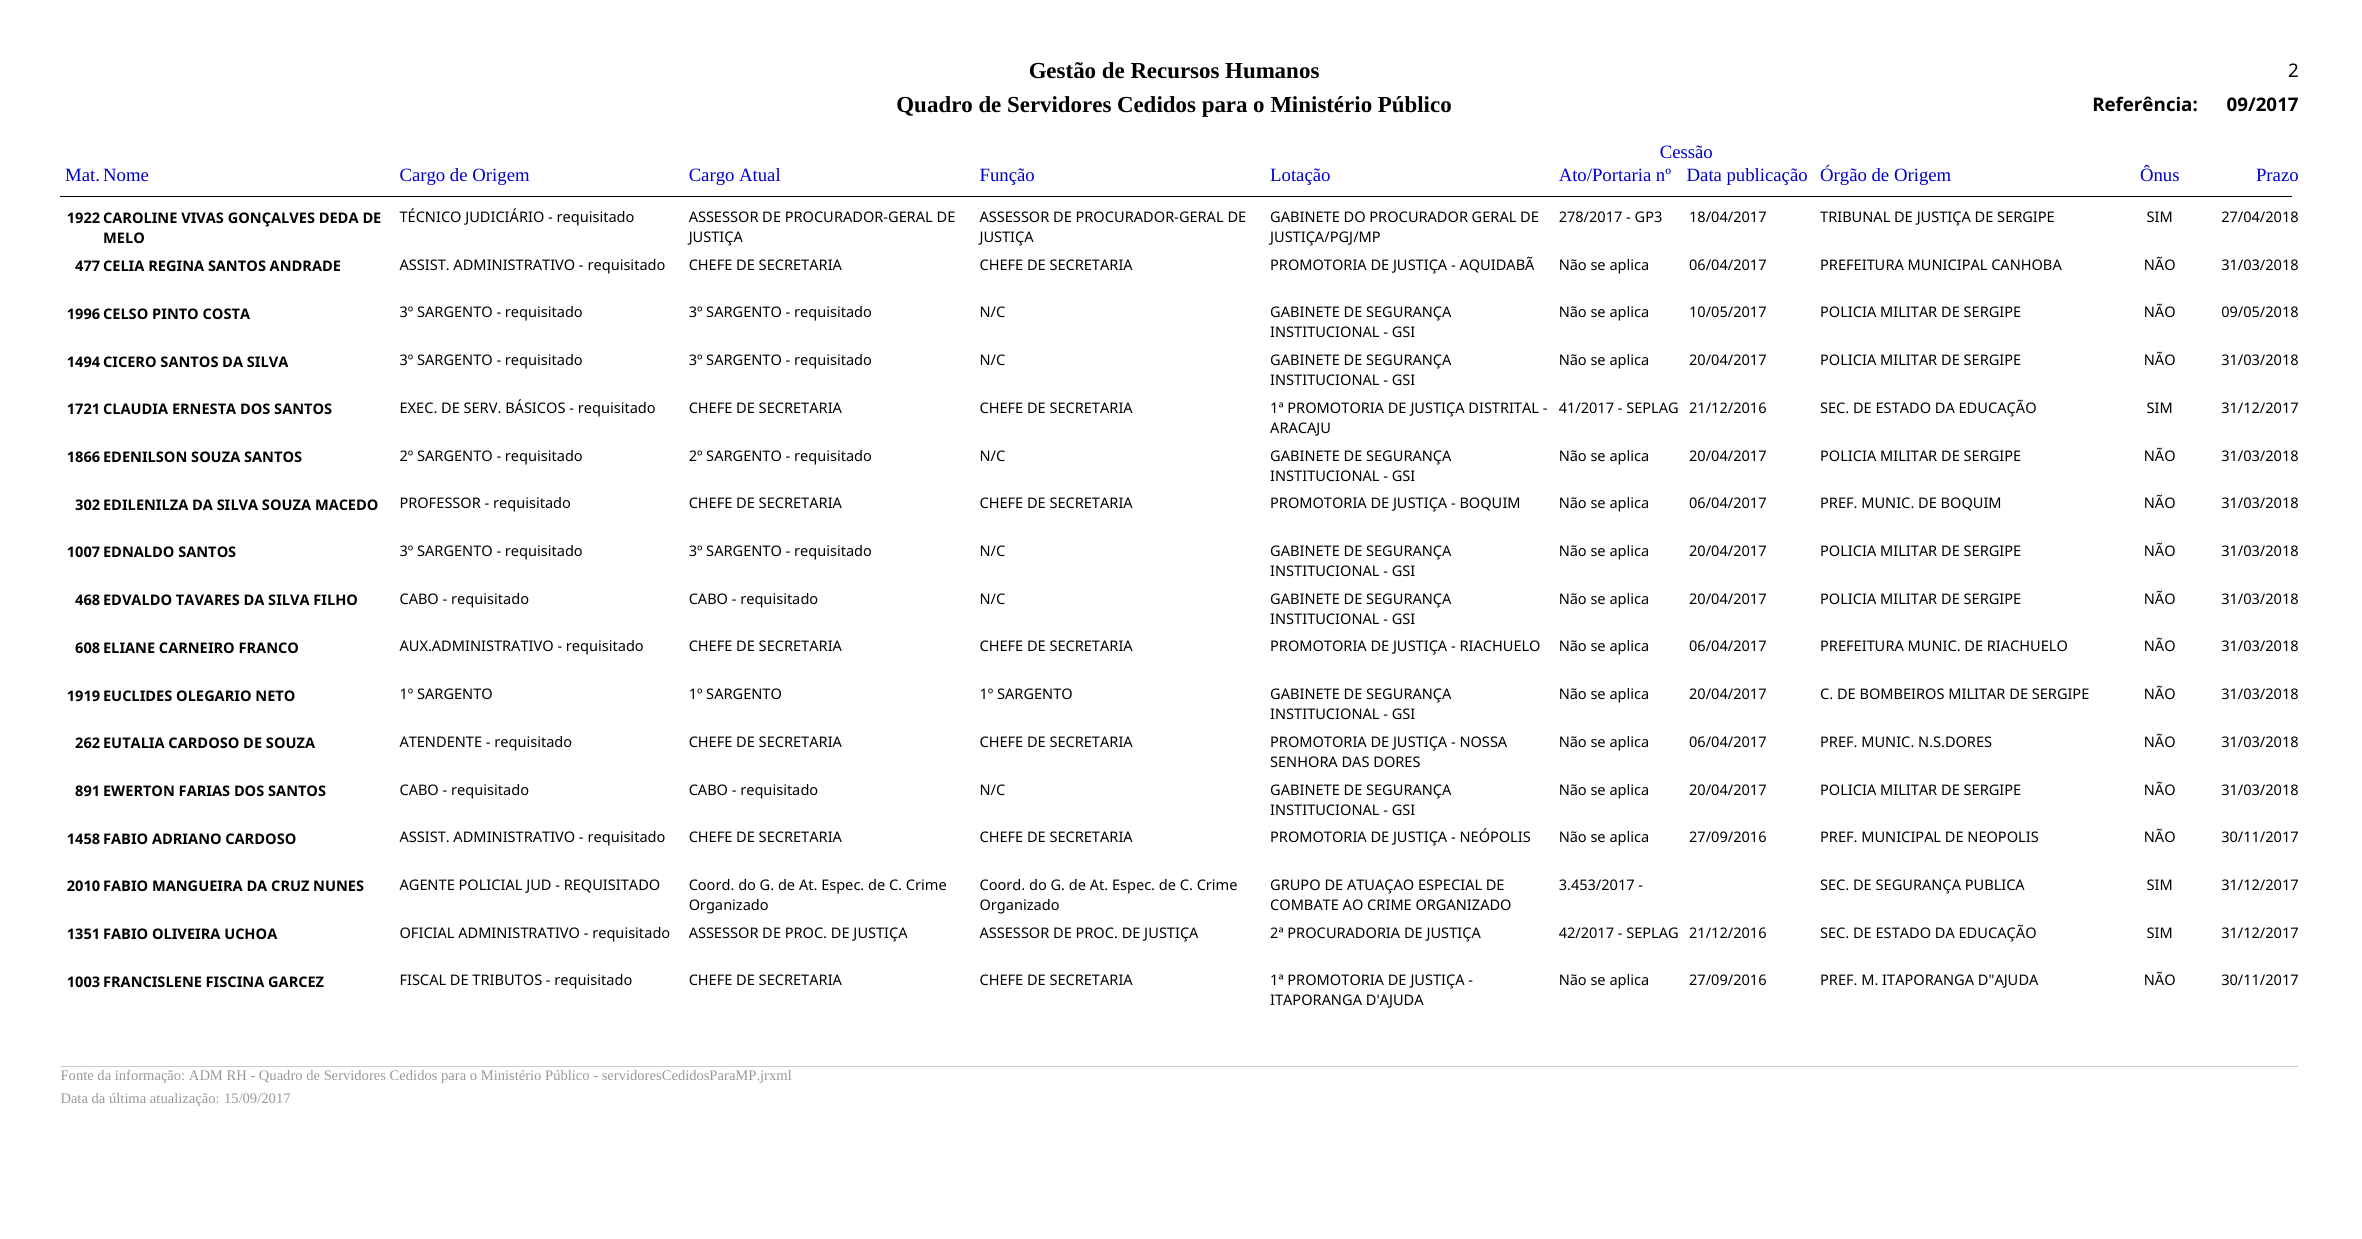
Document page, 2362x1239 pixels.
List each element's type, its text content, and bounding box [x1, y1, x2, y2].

table_cell [2119, 302, 2200, 348]
table_header NÃO [2119, 970, 2200, 994]
table_header Não se aplica [1559, 732, 1684, 759]
table_header 2º SARGENTO - requisitado [399, 445, 682, 492]
table_header 42/2017 - SEPLAG [1559, 923, 1684, 949]
table_cell [683, 474, 688, 490]
table_cell [683, 542, 688, 565]
table_cell [1262, 638, 1270, 660]
table_header 2ª PROCURADORIA DE JUSTIÇA [1270, 923, 1553, 969]
table_cell [103, 541, 393, 587]
table_header 06/04/2017 [1689, 493, 1814, 517]
table_cell [1689, 398, 1814, 444]
table_cell [1814, 351, 1820, 374]
table_cell [393, 760, 399, 776]
table_header 06/04/2017 [1689, 636, 1814, 660]
table_cell [1553, 685, 1558, 708]
table_header 31/12/2017 [2200, 923, 2298, 951]
table_cell [393, 495, 399, 517]
table_cell [1553, 447, 1558, 469]
table_cell [1559, 854, 1684, 873]
table_header Não se aplica [1559, 350, 1684, 377]
table_cell [2299, 208, 2361, 231]
table_cell [972, 760, 979, 776]
table_header Não se aplica [1559, 970, 1684, 997]
table_cell [972, 521, 979, 538]
table_cell [2299, 855, 2361, 872]
table_header 278/2017 - GP3 [1559, 207, 1684, 234]
table_header 31/03/2018 [2200, 350, 2298, 378]
table_header PREF. M. ITAPORANGA D"AJUDA [1820, 970, 2119, 1016]
table_cell [399, 493, 682, 539]
table_cell [12, 905, 100, 921]
table_cell [12, 714, 100, 730]
table_cell [2299, 378, 2361, 395]
table_cell [12, 857, 100, 873]
table_cell [1262, 399, 1270, 422]
table_cell [683, 351, 688, 374]
table_cell 1458 [12, 829, 100, 857]
table_header POLICIA MILITAR DE SERGIPE [1820, 541, 2119, 587]
table_header CHEFE DE SECRETARIA [689, 732, 972, 778]
table_cell [393, 903, 399, 919]
table_cell CLAUDIA ERNESTA DOS SANTOS [103, 399, 393, 444]
table_cell [0, 829, 12, 851]
table_cell [12, 302, 100, 348]
table_header N/C [979, 541, 1262, 587]
table_cell [683, 495, 688, 517]
table_cell [0, 1016, 2361, 1066]
table_cell [683, 378, 688, 395]
table_cell [1553, 331, 1558, 347]
table_cell [2119, 756, 2200, 778]
table_cell [12, 398, 100, 444]
table_cell 1003 [12, 972, 100, 1000]
table_cell [12, 618, 100, 635]
table_cell [1814, 712, 1820, 729]
table_cell [393, 447, 399, 469]
table_cell [1684, 638, 1689, 660]
table_cell [393, 426, 399, 442]
table_cell [689, 493, 972, 539]
table_header PREFEITURA MUNIC. DE RIACHUELO [1820, 636, 2119, 683]
table_header Não se aplica [1559, 589, 1684, 616]
table_cell [1684, 685, 1689, 708]
table_cell [1553, 903, 1558, 919]
table_cell [1684, 542, 1689, 565]
table_cell [2200, 398, 2298, 444]
table_cell [972, 808, 979, 824]
table_cell [0, 164, 30, 193]
table_cell [972, 638, 979, 660]
table_header NÃO [2119, 684, 2200, 708]
table_cell [1262, 733, 1270, 756]
table_header Não se aplica [1559, 255, 1684, 282]
table_header NÃO [2119, 827, 2200, 851]
table_cell 1494 [12, 351, 100, 380]
table_cell [1814, 447, 1820, 469]
table_header 20/04/2017 [1689, 779, 1814, 803]
table_cell Gestão de Recursos Humanos [346, 57, 2002, 85]
table_cell [689, 255, 972, 301]
table_cell [1262, 283, 1270, 299]
table_cell 2010 [12, 876, 100, 905]
table_header NÃO [2119, 732, 2200, 756]
table_cell [972, 781, 979, 803]
table_header ATENDENTE - requisitado [399, 732, 682, 778]
table_cell [1820, 541, 2119, 587]
table_cell [12, 666, 100, 682]
table_header 21/12/2016 [1689, 923, 1814, 946]
table_cell [1553, 712, 1558, 729]
table_cell [972, 951, 979, 967]
table_cell [1553, 972, 1558, 994]
table_cell [393, 712, 399, 729]
table_cell [12, 445, 100, 492]
table_cell [1684, 474, 1689, 490]
table_cell [393, 331, 399, 347]
table_header C. DE BOMBEIROS MILITAR DE SERGIPE [1820, 684, 2119, 730]
table_cell [1689, 207, 1814, 253]
table_cell [972, 665, 979, 681]
table_header CABO - requisitado [399, 779, 682, 826]
table_cell [1553, 283, 1558, 299]
table_cell [1684, 855, 1689, 872]
table_cell [1689, 612, 1814, 635]
table_cell [683, 426, 688, 442]
table_cell [683, 521, 688, 538]
table_cell [393, 521, 399, 538]
table_cell [1270, 350, 1553, 396]
table_cell [2299, 808, 2361, 824]
table_cell [1262, 760, 1270, 776]
table_header 27/09/2016 [1689, 970, 1814, 994]
table_cell [683, 733, 688, 756]
table_cell [1553, 495, 1558, 517]
table_header Não se aplica [1559, 827, 1684, 854]
table_cell [972, 331, 979, 347]
table_header FISCAL DE TRIBUTOS - requisitado [399, 970, 682, 1016]
table_cell [0, 781, 12, 803]
table_cell Ato/Portaria nº [1559, 164, 1686, 193]
table_header GABINETE DE SEGURANÇA INSTITUCIONAL - GSI [1270, 302, 1553, 349]
table_cell [0, 808, 12, 824]
table_cell [683, 999, 688, 1015]
table_cell [2299, 447, 2361, 469]
table_cell [1553, 760, 1558, 776]
table_header ASSESSOR DE PROC. DE JUSTIÇA [979, 923, 1262, 969]
table_cell [2299, 876, 2361, 899]
table_cell [1689, 255, 1814, 301]
table_cell [972, 999, 979, 1015]
table_cell [1684, 951, 1689, 967]
table_cell [1814, 760, 1820, 776]
table_cell [1559, 663, 1684, 682]
table_header POLICIA MILITAR DE SERGIPE [1820, 445, 2119, 492]
table_cell 891 [12, 781, 100, 809]
table_cell [103, 207, 393, 253]
table_cell [1553, 638, 1558, 660]
table_cell [0, 951, 12, 967]
table_cell [393, 781, 399, 803]
table_cell [0, 447, 12, 469]
table_cell [683, 760, 688, 776]
table_cell [399, 207, 682, 253]
table_header Não se aplica [1559, 541, 1684, 568]
table_cell [1684, 876, 1689, 899]
table_header Coord. do G. de At. Espec. de C. Crime Organizado [979, 875, 1262, 921]
table_header 31/12/2017 [2200, 398, 2298, 426]
table_header GABINETE DO PROCURADOR GERAL DE JUSTIÇA/PGJ/MP [1270, 207, 1553, 253]
table_header 31/03/2018 [2200, 589, 2298, 617]
table_cell EDENILSON SOUZA SANTOS [103, 447, 393, 492]
table_header Não se aplica [1559, 493, 1684, 520]
table_cell [972, 256, 979, 278]
table_cell [12, 350, 100, 396]
table_cell [393, 283, 399, 299]
table_cell [393, 617, 399, 633]
table_cell [1262, 712, 1270, 729]
table_cell [393, 972, 399, 994]
table_cell [0, 903, 12, 919]
table_cell [2299, 665, 2361, 681]
table_cell [689, 350, 972, 396]
table_cell 262 [12, 733, 100, 762]
table_cell [1689, 493, 1814, 539]
table_cell [1689, 541, 1814, 587]
table_cell [1559, 616, 1684, 635]
table_header 3º SARGENTO - requisitado [689, 350, 972, 396]
table_cell [393, 590, 399, 612]
table_header SEC. DE ESTADO DA EDUCAÇÃO [1820, 398, 2119, 444]
table_cell [979, 541, 1262, 587]
table_cell [972, 829, 979, 851]
table_cell [2119, 994, 2200, 1016]
table_cell [2299, 829, 2361, 851]
table_cell [1553, 924, 1558, 946]
table_cell Data da última atualização: [60, 1090, 224, 1114]
table_cell [2299, 712, 2361, 729]
table_header CHEFE DE SECRETARIA [979, 732, 1262, 778]
table_header 20/04/2017 [1689, 445, 1814, 469]
table_header NÃO [2119, 493, 2200, 517]
table_cell EDVALDO TAVARES DA SILVA FILHO [103, 590, 393, 635]
table_cell [1262, 903, 1270, 919]
table_cell EUCLIDES OLEGARIO NETO [103, 685, 393, 730]
table_header 1ª PROMOTORIA DE JUSTIÇA DISTRITAL - ARACAJU [1270, 398, 1553, 444]
table_cell [0, 590, 12, 612]
table_cell [972, 924, 979, 946]
table_cell [2299, 781, 2361, 803]
table_cell [0, 665, 12, 681]
table_cell [12, 952, 100, 969]
table_cell [1814, 521, 1820, 538]
table_cell [689, 445, 972, 492]
table_cell [2119, 398, 2200, 444]
table_cell [2200, 808, 2298, 826]
table_cell [393, 808, 399, 824]
table_cell [1820, 398, 2119, 444]
table_cell [2200, 302, 2298, 348]
table_cell [683, 829, 688, 851]
table_header CABO - requisitado [689, 589, 972, 635]
table_cell [1559, 493, 1684, 539]
table_cell [683, 808, 688, 824]
table_cell [1262, 208, 1270, 231]
table_cell [2200, 255, 2298, 301]
table_header CHEFE DE SECRETARIA [979, 398, 1262, 444]
table_cell [1814, 399, 1820, 422]
table_cell [1814, 283, 1820, 299]
table_cell [393, 999, 399, 1015]
table_cell FABIO MANGUEIRA DA CRUZ NUNES [103, 876, 393, 921]
table_cell [2299, 760, 2361, 776]
table_cell [2119, 445, 2200, 492]
table_header PROMOTORIA DE JUSTIÇA - RIACHUELO [1270, 636, 1553, 683]
table_cell [0, 638, 12, 660]
table_cell [1262, 876, 1270, 899]
table_cell [1262, 378, 1270, 395]
table_cell [1689, 660, 1814, 682]
table_header NÃO [2119, 445, 2200, 469]
table_cell [689, 207, 972, 253]
table_cell [972, 972, 979, 994]
table_cell [393, 569, 399, 586]
table_cell [1262, 924, 1270, 946]
table_cell [1814, 638, 1820, 660]
table_cell [12, 207, 100, 253]
table_cell [1262, 665, 1270, 681]
table_header CHEFE DE SECRETARIA [689, 827, 972, 873]
table_cell [2299, 521, 2361, 538]
table_header SIM [2119, 207, 2200, 231]
table_cell [972, 164, 979, 193]
table_header Não se aplica [1559, 302, 1684, 329]
table_cell [0, 283, 12, 299]
table_header PROMOTORIA DE JUSTIÇA - AQUIDABÃ [1270, 255, 1553, 301]
table_header ASSIST. ADMINISTRATIVO - requisitado [399, 827, 682, 873]
table_cell [972, 351, 979, 374]
table_cell [1814, 235, 1820, 252]
table_cell [1262, 235, 1270, 252]
table_header N/C [979, 589, 1262, 635]
table_cell [972, 617, 979, 633]
table_header 30/11/2017 [2200, 970, 2298, 999]
table_cell [689, 541, 972, 587]
table_cell [2299, 399, 2361, 422]
table_cell [1559, 997, 1684, 1016]
table_header 09/05/2018 [2200, 302, 2298, 331]
table_cell [972, 378, 979, 395]
table_cell [1559, 398, 1684, 444]
table_cell [972, 235, 979, 252]
table_cell [1262, 829, 1270, 851]
table_cell [1689, 899, 1814, 921]
table_header NÃO [2119, 589, 2200, 612]
table_cell [1262, 474, 1270, 490]
table_header NÃO [2119, 541, 2200, 565]
table_cell [1684, 208, 1689, 231]
table_cell Órgão de Origem [1820, 164, 2119, 193]
table_header CHEFE DE SECRETARIA [979, 827, 1262, 873]
table_cell [0, 256, 12, 278]
table_cell 608 [12, 638, 100, 666]
table_cell [1262, 972, 1270, 994]
table_header 3º SARGENTO - requisitado [399, 541, 682, 587]
table_cell [1553, 399, 1558, 422]
table_cell [2299, 590, 2361, 612]
table_cell [1820, 445, 2119, 492]
table_header GRUPO DE ATUAÇAO ESPECIAL DE COMBATE AO CRIME ORGANIZADO [1270, 875, 1553, 921]
table_header 20/04/2017 [1689, 684, 1814, 708]
table_cell [1553, 256, 1558, 278]
table_cell [2299, 256, 2361, 278]
table_cell [0, 141, 1555, 163]
table_cell [2200, 712, 2298, 730]
table_cell [979, 350, 1262, 396]
table_cell [1814, 685, 1820, 708]
table_header CHEFE DE SECRETARIA [689, 970, 972, 1016]
table_cell [1814, 808, 1820, 824]
table_cell [1814, 781, 1820, 803]
table_cell [683, 781, 688, 803]
table_header 3º SARGENTO - requisitado [689, 541, 972, 587]
table_header SEC. DE SEGURANÇA PUBLICA [1820, 875, 2119, 921]
table_cell [12, 493, 100, 539]
table_cell [2119, 899, 2200, 921]
table_header Não se aplica [1559, 684, 1684, 711]
table_header 31/03/2018 [2200, 255, 2298, 283]
table_header PREF. MUNICIPAL DE NEOPOLIS [1820, 827, 2119, 873]
table_header 1º SARGENTO [979, 684, 1262, 730]
table_cell [2299, 638, 2361, 660]
table_header ASSESSOR DE PROC. DE JUSTIÇA [689, 923, 972, 969]
table_cell [0, 91, 346, 124]
table_cell CICERO SANTOS DA SILVA [103, 351, 393, 396]
table_cell [972, 733, 979, 756]
table_cell [2299, 331, 2361, 347]
table_cell [2299, 924, 2361, 946]
table_cell [2200, 541, 2298, 587]
table_cell [683, 569, 688, 586]
table_cell [0, 57, 346, 84]
table_cell [0, 495, 12, 517]
table_cell [1820, 302, 2119, 348]
table_cell [979, 207, 1262, 253]
table_header 3.453/2017 - [1559, 875, 1684, 902]
table_header CHEFE DE SECRETARIA [979, 255, 1262, 301]
table_cell [1262, 521, 1270, 538]
table_cell [1262, 426, 1270, 442]
table_header NÃO [2119, 350, 2200, 374]
table_cell [2119, 493, 2200, 539]
table_header 3º SARGENTO - requisitado [399, 302, 682, 349]
table_cell [393, 733, 399, 756]
table_header ASSESSOR DE PROCURADOR-GERAL DE JUSTIÇA [979, 207, 1262, 253]
table_cell 1351 [12, 924, 100, 952]
table_cell [1553, 426, 1558, 442]
table_cell Função [979, 164, 1262, 193]
table_cell [683, 164, 688, 193]
table_cell [1689, 946, 1814, 969]
table_cell [972, 569, 979, 586]
table_cell [2299, 235, 2361, 252]
table_cell [0, 235, 12, 252]
table_cell [1814, 474, 1820, 490]
table_cell [0, 351, 12, 374]
table_header 20/04/2017 [1689, 350, 1814, 374]
table_cell CAROLINE VIVAS GONÇALVES DEDA DE MELO [103, 208, 393, 253]
table_cell [2002, 57, 2143, 84]
table_cell [2119, 350, 2200, 396]
table_cell [1814, 733, 1820, 756]
table_header CHEFE DE SECRETARIA [979, 970, 1262, 1016]
table_cell [2200, 617, 2298, 635]
table_header 06/04/2017 [1689, 255, 1814, 278]
table_cell [0, 198, 2361, 207]
table_cell [2200, 665, 2298, 682]
table_cell [1814, 665, 1820, 681]
table_header 3º SARGENTO - requisitado [689, 302, 972, 349]
table_cell Lotação [1270, 164, 1553, 193]
table_cell [1814, 903, 1820, 919]
table_cell [1270, 493, 1553, 539]
table_header SIM [2119, 875, 2200, 899]
table_header AUX.ADMINISTRATIVO - requisitado [399, 636, 682, 683]
table_cell [683, 665, 688, 681]
table_cell [1262, 447, 1270, 469]
table_cell [1814, 304, 1820, 326]
table_cell [1689, 851, 1814, 873]
table_cell [0, 85, 2361, 91]
table_cell [0, 521, 12, 538]
table_cell [399, 255, 682, 301]
table_cell [103, 255, 393, 301]
table_cell [1689, 994, 1814, 1016]
table_cell [0, 876, 12, 899]
table_cell [972, 426, 979, 442]
table_cell [1684, 495, 1689, 517]
table_cell [1684, 590, 1689, 612]
table_cell CELIA REGINA SANTOS ANDRADE [103, 256, 393, 301]
table_cell [1553, 208, 1558, 231]
table_header GABINETE DE SEGURANÇA INSTITUCIONAL - GSI [1270, 445, 1553, 492]
table_cell [1814, 951, 1820, 967]
table_cell [1262, 808, 1270, 824]
table_cell [1262, 164, 1270, 193]
table_cell EUTALIA CARDOSO DE SOUZA [103, 733, 393, 778]
table_header POLICIA MILITAR DE SERGIPE [1820, 779, 2119, 826]
table_cell [1689, 803, 1814, 826]
table_header GABINETE DE SEGURANÇA INSTITUCIONAL - GSI [1270, 779, 1553, 826]
table_cell [1553, 876, 1558, 899]
table_cell [683, 951, 688, 967]
table_cell [2299, 999, 2361, 1015]
table_cell [1814, 542, 1820, 565]
table_cell [1559, 445, 1684, 492]
table_cell [2200, 999, 2298, 1016]
table_cell [2119, 612, 2200, 635]
table_cell [972, 903, 979, 919]
table_header CHEFE DE SECRETARIA [979, 493, 1262, 539]
table_cell [979, 302, 1262, 348]
table_cell [1684, 256, 1689, 278]
table_cell [1684, 829, 1689, 851]
table_cell [2299, 903, 2361, 919]
table_cell [972, 712, 979, 729]
table_cell [1553, 590, 1558, 612]
table_cell [972, 447, 979, 469]
table_cell [2200, 856, 2298, 873]
table_header PROMOTORIA DE JUSTIÇA - NEÓPOLIS [1270, 827, 1553, 873]
table_cell 1866 [12, 447, 100, 475]
table_cell [1559, 255, 1684, 301]
table_header 10/05/2017 [1689, 302, 1814, 326]
table_cell EDNALDO SANTOS [103, 542, 393, 587]
table_cell [1559, 711, 1684, 730]
table_cell [1684, 283, 1689, 299]
table_cell [1553, 542, 1558, 565]
table_cell Cessão [1555, 141, 1817, 163]
table_cell [1684, 331, 1689, 347]
table_cell [393, 829, 399, 851]
table_cell [972, 495, 979, 517]
table_cell [683, 256, 688, 278]
table_header CHEFE DE SECRETARIA [689, 493, 972, 539]
table_cell [1814, 617, 1820, 633]
table_header 27/04/2018 [2200, 207, 2298, 235]
table_cell 477 [12, 256, 100, 284]
table_cell [683, 855, 688, 872]
table_cell [1270, 255, 1553, 301]
table_cell [0, 617, 12, 633]
table_cell [683, 712, 688, 729]
table_cell 1996 [12, 304, 100, 332]
table_cell [399, 398, 682, 444]
table_header Não se aplica [1559, 636, 1684, 663]
table_cell Mat. [30, 164, 100, 193]
table_cell [689, 302, 972, 348]
table_cell [683, 924, 688, 946]
table_header TÉCNICO JUDICIÁRIO - requisitado [399, 207, 682, 253]
table_cell [1553, 378, 1558, 395]
table_cell [393, 304, 399, 326]
table_cell [1262, 351, 1270, 374]
table_header N/C [979, 779, 1262, 826]
table_cell [1262, 685, 1270, 708]
table_header 06/04/2017 [1689, 732, 1814, 756]
table_header PROFESSOR - requisitado [399, 493, 682, 539]
table_cell [1553, 164, 1558, 193]
table_header ASSESSOR DE PROCURADOR-GERAL DE JUSTIÇA [689, 207, 972, 253]
table_header Não se aplica [1559, 445, 1684, 472]
table_cell [683, 235, 688, 252]
table_cell [12, 809, 100, 826]
table_cell [2200, 445, 2298, 492]
table_cell [1684, 399, 1689, 422]
table_cell [0, 760, 12, 776]
table_header 21/12/2016 [1689, 398, 1814, 422]
table_cell [0, 208, 12, 231]
table_cell [683, 304, 688, 326]
table_cell [1553, 855, 1558, 872]
table_header GABINETE DE SEGURANÇA INSTITUCIONAL - GSI [1270, 350, 1553, 396]
table_header NÃO [2119, 779, 2200, 803]
table_cell [0, 924, 12, 946]
table_header SIM [2119, 923, 2200, 946]
table_header POLICIA MILITAR DE SERGIPE [1820, 350, 2119, 396]
table_cell [12, 255, 100, 301]
table_cell [103, 493, 393, 539]
table_cell [2299, 685, 2361, 708]
table_cell [2119, 660, 2200, 682]
table_header 31/12/2017 [2200, 875, 2298, 903]
table_cell Data publicação [1686, 164, 1811, 193]
table_cell [1684, 521, 1689, 538]
table_cell [1684, 903, 1689, 919]
table_cell [1262, 331, 1270, 347]
table_cell Ônus [2119, 164, 2200, 193]
table_cell [1684, 712, 1689, 729]
table_cell [972, 474, 979, 490]
table_cell [2299, 1066, 2361, 1090]
table_cell [1559, 541, 1684, 587]
table_cell [1814, 876, 1820, 899]
table_cell [393, 351, 399, 374]
table_cell 1922 [12, 208, 100, 237]
table_cell [683, 617, 688, 633]
table_header GABINETE DE SEGURANÇA INSTITUCIONAL - GSI [1270, 589, 1553, 635]
table_header Não se aplica [1559, 779, 1684, 806]
table_cell [1553, 304, 1558, 326]
table_cell [1684, 972, 1689, 994]
table_cell 1721 [12, 399, 100, 428]
table_cell [1814, 855, 1820, 872]
table_cell [979, 493, 1262, 539]
table_header ASSIST. ADMINISTRATIVO - requisitado [399, 255, 682, 301]
table_cell [2119, 255, 2200, 301]
table_cell [2119, 851, 2200, 873]
table_header CHEFE DE SECRETARIA [979, 636, 1262, 683]
table_cell [1559, 806, 1684, 826]
table_cell 1919 [12, 685, 100, 714]
table_cell [393, 665, 399, 681]
table_cell [972, 304, 979, 326]
table_cell [2299, 283, 2361, 299]
table_cell 302 [12, 495, 100, 523]
table_cell [972, 590, 979, 612]
table_cell [393, 951, 399, 967]
table_cell [1820, 493, 2119, 539]
table_cell [0, 972, 12, 994]
table_cell Prazo [2200, 164, 2298, 193]
table_cell [1689, 756, 1814, 778]
table_cell [393, 855, 399, 872]
table_cell [393, 638, 399, 660]
table_cell [1814, 378, 1820, 395]
table_cell [0, 855, 12, 872]
table_header 20/04/2017 [1689, 541, 1814, 565]
table_header 18/04/2017 [1689, 207, 1814, 231]
table_cell [683, 876, 688, 899]
table_cell [0, 712, 12, 729]
table_cell [1814, 426, 1820, 442]
table_cell [1814, 972, 1820, 994]
table_cell [683, 399, 688, 422]
table_cell [1814, 590, 1820, 612]
table_cell [1814, 495, 1820, 517]
table_cell Referência: [2004, 91, 2198, 124]
table_cell [1559, 759, 1684, 778]
table_header AGENTE POLICIAL JUD - REQUISITADO [399, 875, 682, 921]
table_header PROMOTORIA DE JUSTIÇA - NOSSA SENHORA DAS DORES [1270, 732, 1553, 778]
table_cell [2299, 972, 2361, 994]
table_header NÃO [2119, 255, 2200, 278]
table_header CHEFE DE SECRETARIA [689, 398, 972, 444]
table_cell [1262, 590, 1270, 612]
table_cell [103, 398, 393, 444]
table_cell [2119, 207, 2200, 253]
table_cell [1684, 447, 1689, 469]
table_cell [972, 685, 979, 708]
table_cell [1820, 255, 2119, 301]
table_header [1689, 875, 1814, 899]
table_header 31/03/2018 [2200, 636, 2298, 665]
table_header CHEFE DE SECRETARIA [689, 255, 972, 301]
table_cell [1553, 617, 1558, 633]
table_header POLICIA MILITAR DE SERGIPE [1820, 302, 2119, 349]
table_cell [399, 541, 682, 587]
table_header PREFEITURA MUNICIPAL CANHOBA [1820, 255, 2119, 301]
table_cell [1811, 164, 1820, 193]
table_cell [393, 235, 399, 252]
table_cell [399, 350, 682, 396]
table_cell [0, 1090, 60, 1114]
table_cell [2299, 304, 2361, 326]
table_cell [1684, 617, 1689, 633]
table_cell [1262, 569, 1270, 586]
table_cell [1820, 350, 2119, 396]
table_cell [1553, 665, 1558, 681]
table_header 1º SARGENTO [689, 684, 972, 730]
table_header 31/03/2018 [2200, 779, 2298, 808]
table_header PROMOTORIA DE JUSTIÇA - BOQUIM [1270, 493, 1553, 539]
table_cell [377, 1090, 2361, 1114]
table_cell [1814, 999, 1820, 1015]
table_cell [1553, 733, 1558, 756]
table_cell [2299, 542, 2361, 565]
table_cell [0, 399, 12, 422]
table_cell [2299, 164, 2361, 193]
table_cell [683, 590, 688, 612]
table_cell Nome [103, 164, 393, 193]
table_cell [1262, 495, 1270, 517]
table_cell [103, 350, 393, 396]
table_cell [1270, 445, 1553, 492]
table_cell [1559, 949, 1684, 969]
table_cell [1689, 302, 1814, 348]
table_cell [1684, 235, 1689, 252]
table_header N/C [979, 445, 1262, 492]
table_cell [1684, 378, 1689, 395]
table_header SIM [2119, 398, 2200, 422]
table_cell 15/09/2017 [224, 1090, 377, 1114]
table_cell [1684, 808, 1689, 824]
table_cell [1270, 398, 1553, 444]
table_cell [1684, 304, 1689, 326]
table_cell [1553, 781, 1558, 803]
table_cell [1553, 829, 1558, 851]
table_header NÃO [2119, 302, 2200, 326]
table_cell [683, 638, 688, 660]
table_cell [2200, 493, 2298, 539]
table_cell [1684, 426, 1689, 442]
table_cell [1817, 141, 2361, 163]
table_cell [1559, 207, 1684, 253]
table_cell [0, 474, 12, 490]
table_cell [1262, 999, 1270, 1015]
table_header POLICIA MILITAR DE SERGIPE [1820, 589, 2119, 635]
table_cell [393, 256, 399, 278]
table_cell Quadro de Servidores Cedidos para o Ministério Público [346, 91, 2002, 124]
table_header 41/2017 - SEPLAG [1559, 398, 1684, 425]
table_cell [1814, 331, 1820, 347]
table_cell [1684, 665, 1689, 681]
table_cell [1559, 302, 1684, 348]
table_header 27/09/2016 [1689, 827, 1814, 851]
table_header 20/04/2017 [1689, 589, 1814, 612]
table_cell [1559, 350, 1684, 396]
table_cell [0, 685, 12, 708]
table_cell [393, 685, 399, 708]
table_cell [1262, 951, 1270, 967]
table_cell [1262, 617, 1270, 633]
table_cell [2299, 474, 2361, 490]
table_cell [1684, 999, 1689, 1015]
table_cell [972, 283, 979, 299]
table_cell [0, 378, 12, 395]
table_cell [1553, 351, 1558, 374]
table_cell [979, 445, 1262, 492]
table_cell [683, 685, 688, 708]
table_header Coord. do G. de At. Espec. de C. Crime Organizado [689, 875, 972, 921]
table_cell 09/2017 [2200, 91, 2298, 124]
table_cell 2 [2143, 57, 2298, 84]
table_cell [1553, 235, 1558, 252]
table_cell [1814, 829, 1820, 851]
table_cell [1553, 569, 1558, 586]
table_cell [2299, 426, 2361, 442]
table_header 31/03/2018 [2200, 445, 2298, 474]
table_cell [972, 208, 979, 231]
table_cell [1689, 445, 1814, 492]
table_cell [393, 399, 399, 422]
table_cell [972, 855, 979, 872]
table_cell [689, 398, 972, 444]
table_cell 1007 [12, 542, 100, 571]
table_cell [1684, 760, 1689, 776]
table_cell [0, 569, 12, 586]
table_cell [0, 1066, 60, 1090]
table_cell 468 [12, 590, 100, 618]
table_cell [2299, 351, 2361, 374]
table_cell [1270, 541, 1553, 587]
table_cell Cargo de Origem [399, 164, 682, 193]
table_cell [12, 1000, 100, 1016]
table_header 30/11/2017 [2200, 827, 2298, 856]
table_header TRIBUNAL DE JUSTIÇA DE SERGIPE [1820, 207, 2119, 253]
table_cell FABIO ADRIANO CARDOSO [103, 829, 393, 873]
table_cell [2299, 495, 2361, 517]
table_cell [393, 876, 399, 899]
table_cell [393, 164, 399, 193]
table_cell [2299, 733, 2361, 756]
table_cell [683, 903, 688, 919]
table_cell [972, 876, 979, 899]
table_header 31/03/2018 [2200, 684, 2298, 712]
table_cell [1689, 350, 1814, 396]
table_cell [393, 208, 399, 231]
table_cell [972, 399, 979, 422]
table_cell [2119, 708, 2200, 730]
table_cell [979, 255, 1262, 301]
table_cell [0, 733, 12, 756]
table_cell [2200, 903, 2298, 921]
table_cell [2299, 57, 2361, 84]
table_cell [0, 999, 12, 1015]
table_cell [2119, 946, 2200, 969]
table_header 31/03/2018 [2200, 541, 2298, 569]
table_header SEC. DE ESTADO DA EDUCAÇÃO [1820, 923, 2119, 969]
table_cell [2200, 350, 2298, 396]
table_header PREF. MUNIC. DE BOQUIM [1820, 493, 2119, 539]
table_header 3º SARGENTO - requisitado [399, 350, 682, 396]
table_cell [393, 378, 399, 395]
table_header [0, 0, 2361, 57]
table_cell [2200, 207, 2298, 253]
table_cell [2200, 951, 2298, 969]
table_cell [972, 542, 979, 565]
table_cell [12, 762, 100, 778]
table_cell [2200, 760, 2298, 778]
table_cell [683, 283, 688, 299]
table_cell [1684, 733, 1689, 756]
table_cell [393, 474, 399, 490]
table_cell EDILENILZA DA SILVA SOUZA MACEDO [103, 495, 393, 539]
table_cell [1684, 351, 1689, 374]
table_cell [1814, 569, 1820, 586]
table_cell [1262, 256, 1270, 278]
table_header CHEFE DE SECRETARIA [689, 636, 972, 683]
table_cell [1553, 999, 1558, 1015]
table_cell [1559, 902, 1684, 921]
table_cell CELSO PINTO COSTA [103, 304, 393, 349]
table_cell [1820, 207, 2119, 253]
table_cell [979, 398, 1262, 444]
table_header N/C [979, 350, 1262, 396]
table_cell [1262, 542, 1270, 565]
table_cell FABIO OLIVEIRA UCHOA [103, 924, 393, 969]
table_cell [399, 302, 682, 348]
table_cell [393, 924, 399, 946]
table_header 31/03/2018 [2200, 493, 2298, 522]
table_cell Fonte da informação: ADM RH - Quadro de Servidores Cedidos para o Ministério Público - servidoresCedidosParaMP.jrxml [60, 1067, 2298, 1090]
table_cell [1684, 569, 1689, 586]
table_cell ELIANE CARNEIRO FRANCO [103, 638, 393, 683]
table_cell [0, 542, 12, 565]
table_cell [1814, 256, 1820, 278]
table_cell [0, 304, 12, 326]
table_cell [103, 445, 393, 492]
table_cell [1553, 474, 1558, 490]
table_cell [1684, 781, 1689, 803]
table_cell [683, 208, 688, 231]
table_cell [1553, 951, 1558, 967]
table_header NÃO [2119, 636, 2200, 660]
table_cell [1553, 521, 1558, 538]
table_cell [399, 445, 682, 492]
table_cell [393, 542, 399, 565]
table_cell [1814, 924, 1820, 946]
table_header CABO - requisitado [399, 589, 682, 635]
table_cell [1553, 808, 1558, 824]
table_cell [2299, 951, 2361, 967]
table_header 2º SARGENTO - requisitado [689, 445, 972, 492]
table_cell [683, 972, 688, 994]
table_cell [2299, 569, 2361, 586]
table_cell [0, 331, 12, 347]
table_header GABINETE DE SEGURANÇA INSTITUCIONAL - GSI [1270, 684, 1553, 730]
table_header CABO - requisitado [689, 779, 972, 826]
table_cell [2299, 91, 2361, 124]
table_cell EWERTON FARIAS DOS SANTOS [103, 781, 393, 826]
table_cell [1270, 207, 1553, 253]
table_header N/C [979, 302, 1262, 349]
table_cell [1689, 708, 1814, 730]
table_cell [2119, 541, 2200, 587]
table_header 1º SARGENTO [399, 684, 682, 730]
table_cell FRANCISLENE FISCINA GARCEZ [103, 972, 393, 1016]
table_cell [1814, 208, 1820, 231]
table_cell [1270, 302, 1553, 348]
table_cell [0, 125, 2361, 141]
table_cell [0, 426, 12, 442]
table_header 1ª PROMOTORIA DE JUSTIÇA - ITAPORANGA D'AJUDA [1270, 970, 1553, 1016]
table_cell [2299, 617, 2361, 633]
table_cell [103, 302, 393, 348]
table_cell [683, 331, 688, 347]
table_cell [683, 447, 688, 469]
table_cell [1684, 924, 1689, 946]
table_cell [1262, 304, 1270, 326]
table_cell [1262, 855, 1270, 872]
table_header PREF. MUNIC. N.S.DORES [1820, 732, 2119, 778]
table_header EXEC. DE SERV. BÁSICOS - requisitado [399, 398, 682, 444]
table_header 31/03/2018 [2200, 732, 2298, 760]
table_cell [1262, 781, 1270, 803]
table_header GABINETE DE SEGURANÇA INSTITUCIONAL - GSI [1270, 541, 1553, 587]
table_cell Cargo Atual [689, 164, 972, 193]
table_cell [2119, 803, 2200, 826]
table_header OFICIAL ADMINISTRATIVO - requisitado [399, 923, 682, 969]
table_cell [12, 541, 100, 587]
